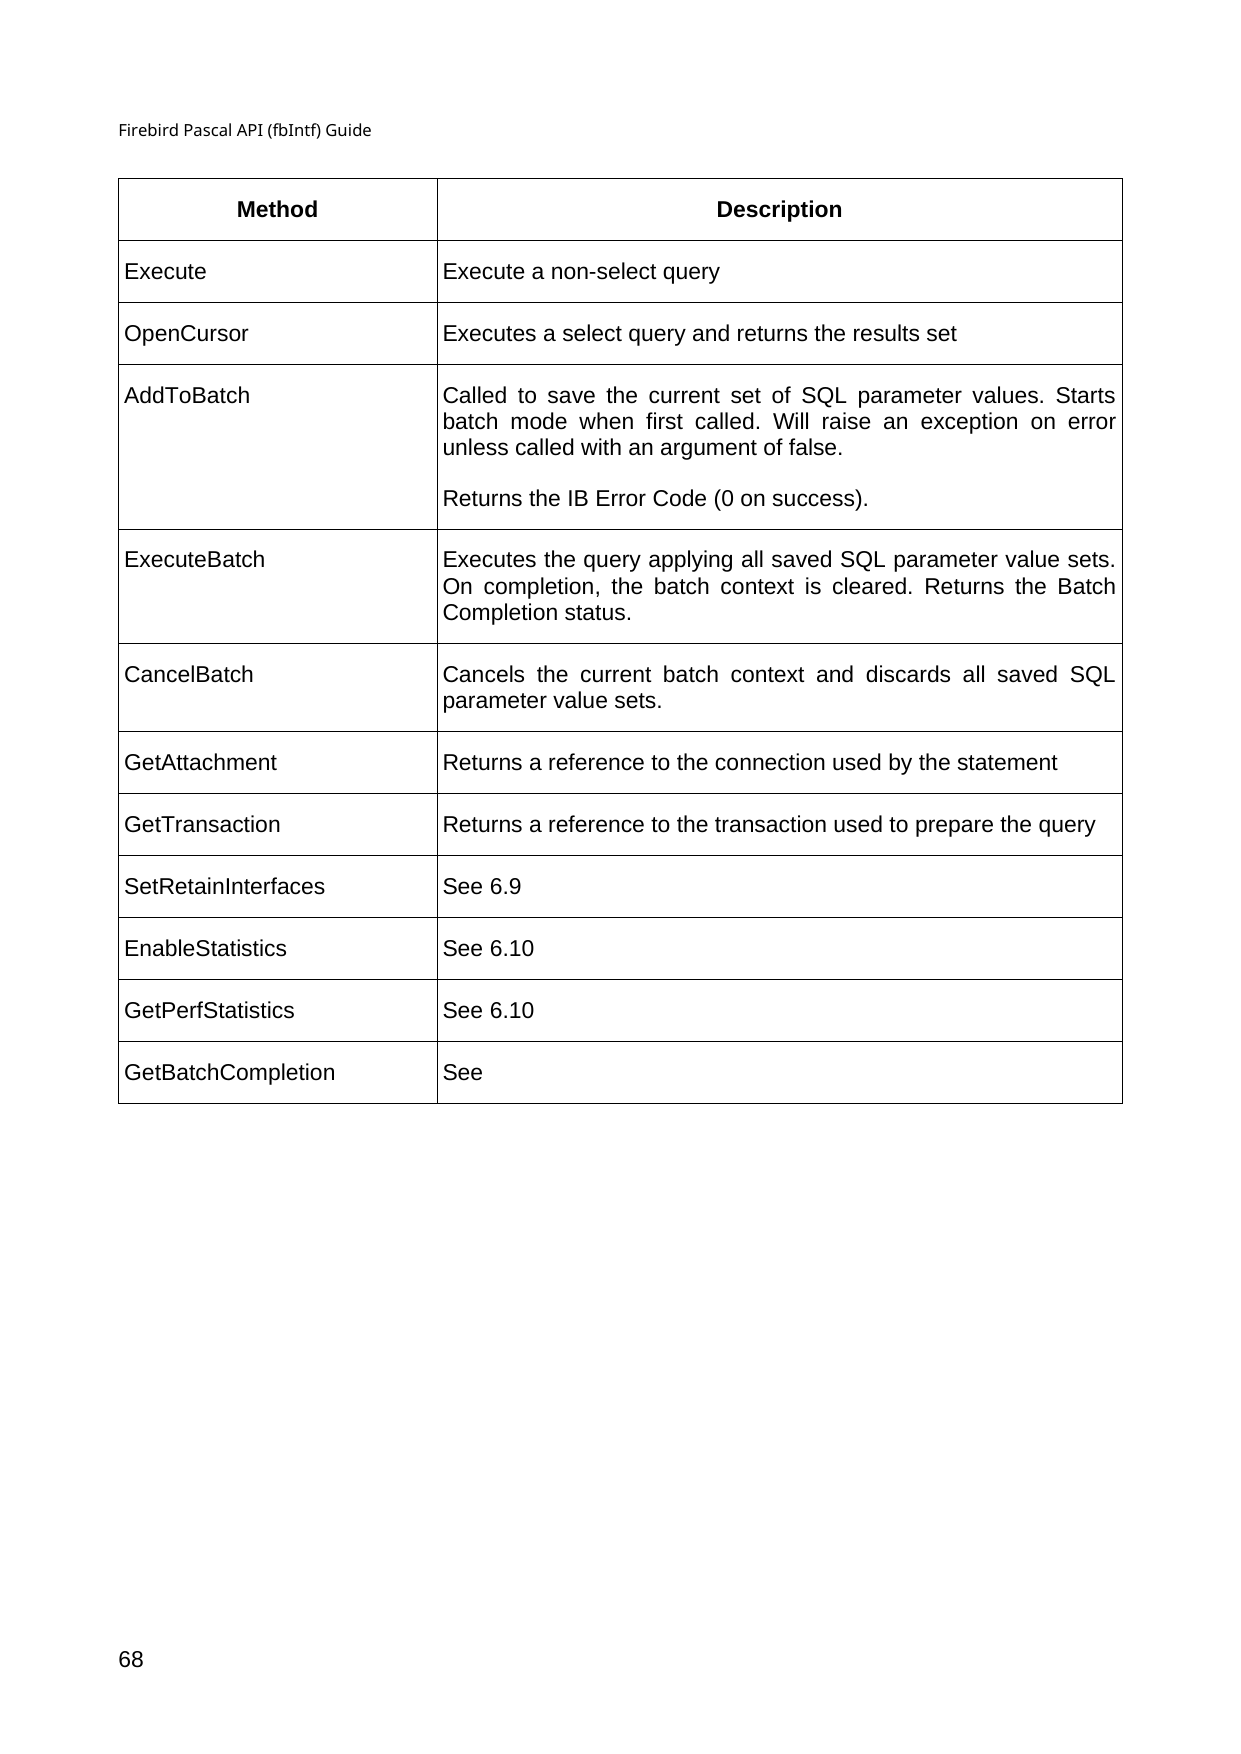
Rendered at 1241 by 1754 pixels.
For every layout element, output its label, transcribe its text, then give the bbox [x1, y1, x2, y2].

table_cell Execute a non-select query [438, 241, 1122, 302]
table_cell EnableStatistics [119, 918, 437, 979]
table_cell Executes a select query and returns the results set [438, 303, 1122, 364]
table_cell Execute [119, 241, 437, 302]
table_cell Cancels the current batch context and discards all saved SQL parameter value sets. [438, 644, 1122, 731]
table_cell Returns a reference to the transaction used to prepare the query [438, 794, 1122, 855]
table_cell GetTransaction [119, 794, 437, 855]
table_cell CancelBatch [119, 644, 437, 731]
table_cell Called to save the current set of SQL parameter values. Starts batch mode when first called. Will raise an exception on error unless called with an argument of false. Returns the IB Error Code (0 on success). [438, 365, 1122, 529]
table_cell OpenCursor [119, 303, 437, 364]
table_cell AddToBatch [119, 365, 437, 529]
table_header Description [438, 179, 1122, 240]
table_header Method [119, 179, 437, 240]
table_cell See 6.10 [438, 980, 1122, 1041]
table_cell See 6.10 [438, 918, 1122, 979]
table_cell SetRetainInterfaces [119, 856, 437, 917]
table_cell GetBatchCompletion [119, 1042, 437, 1103]
table_cell GetPerfStatistics [119, 980, 437, 1041]
table_cell See [438, 1042, 1122, 1103]
table_cell See 6.9 [438, 856, 1122, 917]
table_cell Executes the query applying all saved SQL parameter value sets. On completion, the batch context is cleared. Returns the Batch Completion status. [438, 530, 1122, 643]
table_cell ExecuteBatch [119, 530, 437, 643]
table_cell GetAttachment [119, 732, 437, 793]
table_cell Returns a reference to the connection used by the statement [438, 732, 1122, 793]
